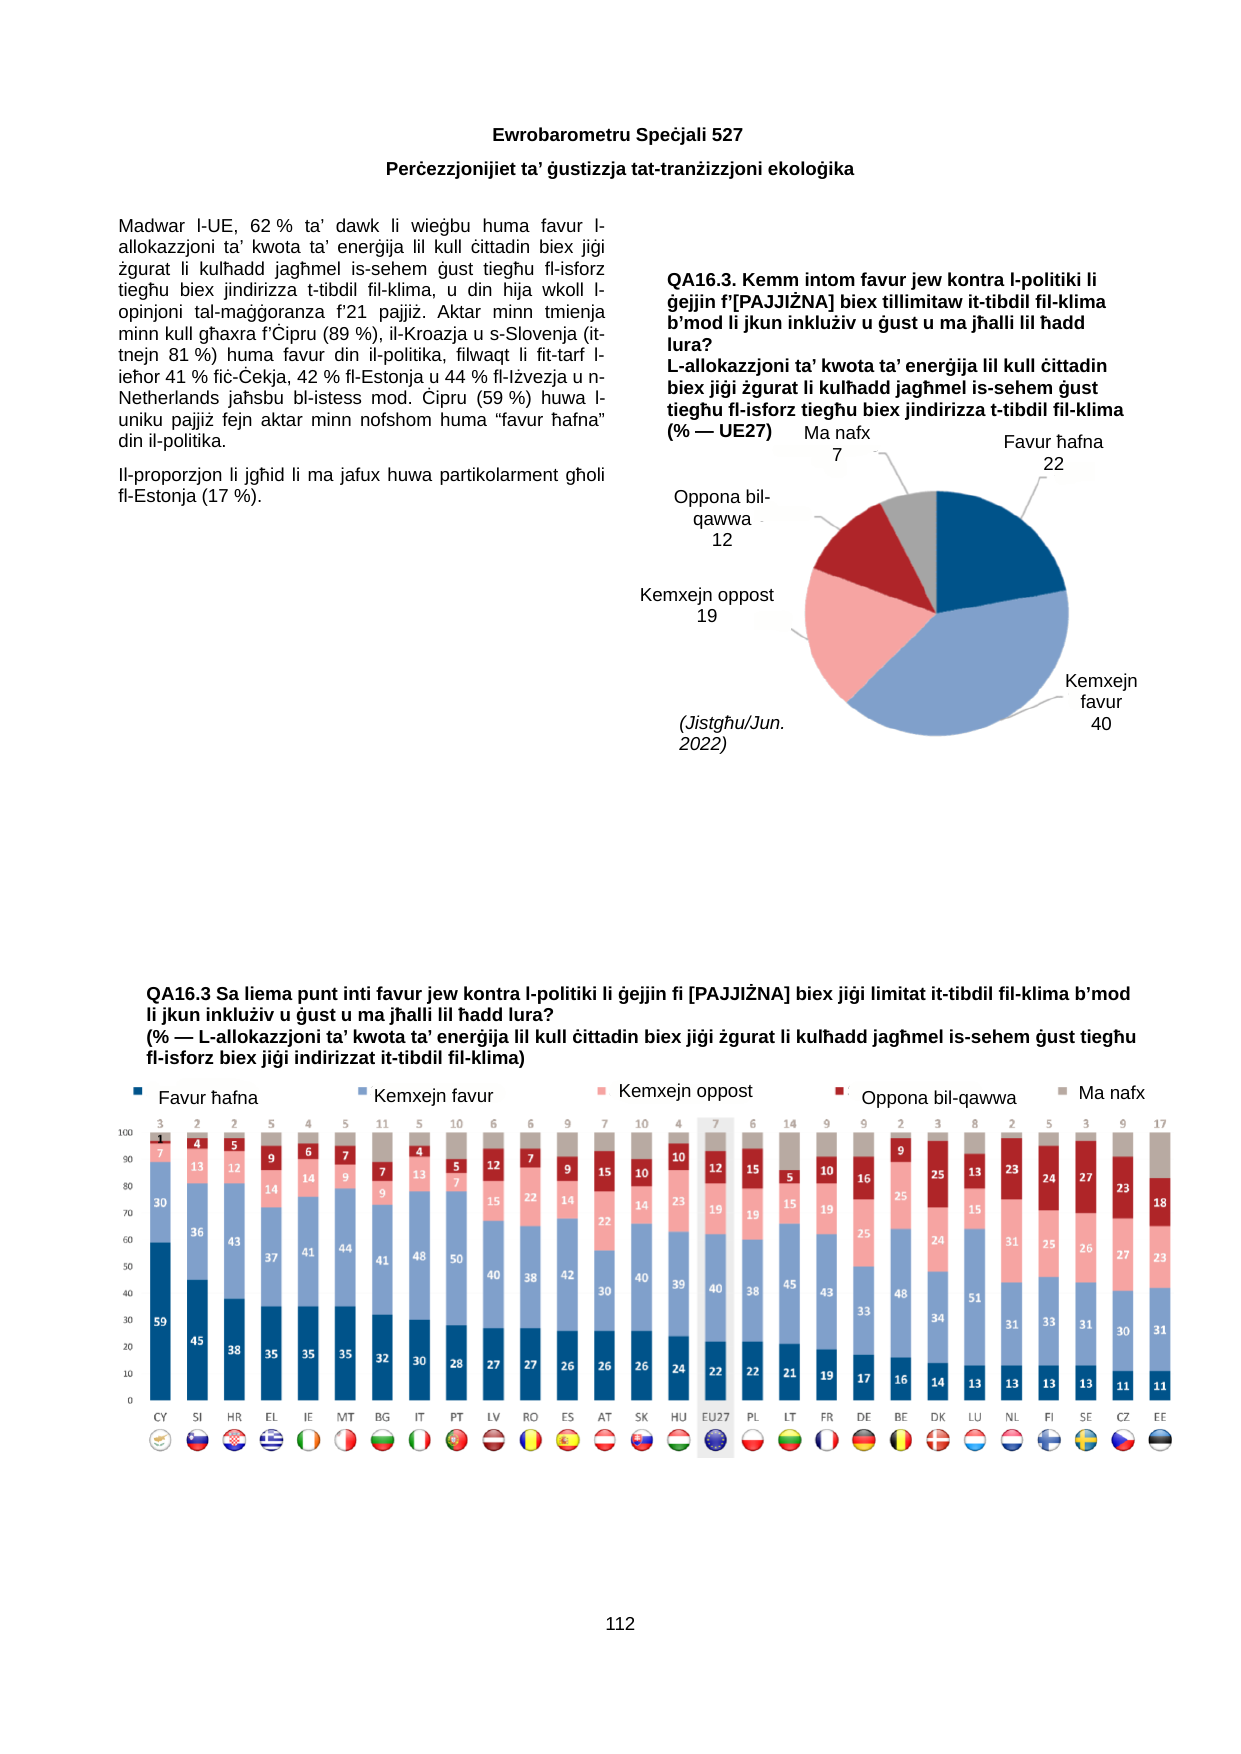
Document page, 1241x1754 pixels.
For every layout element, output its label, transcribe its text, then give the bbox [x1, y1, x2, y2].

picture [754, 445, 1095, 739]
picture [110, 1075, 1174, 1458]
text Madwar l-UE, 62 % ta’ dawk li wieġbu huma favur l-allokazzjoni ta’ kwota ta’ enerġija lil kull ċittadin biex jiġi żgurat li kulħadd jagħmel is-sehem ġust tiegħu fl-isforz tiegħu biex jindirizza t-tibdil fil-klima, u din hija wkoll l-opinjoni tal-maġġoranza f’21 pajjiż. Aktar minn tmienja minn kull għaxra f’Ċipru (89 %), il-Kroazja u s-Slovenja (it-tnejn 81 %) huma favur din il-politika, filwaqt li fit-tarf l-ieħor 41 % fiċ-Ċekja, 42 % fl-Estonja u 44 % fl-Iżvezja u n-Netherlands jaħsbu bl-istess mod. Ċipru (59 %) huwa l-uniku pajjiż fejn aktar minn nofshom huma “favur ħafna” din il-politika. [118, 214, 605, 452]
text Il-proporzjon li jgħid li ma jafux huwa partikolarment għoli fl-Estonja (17 %). [118, 463, 605, 507]
